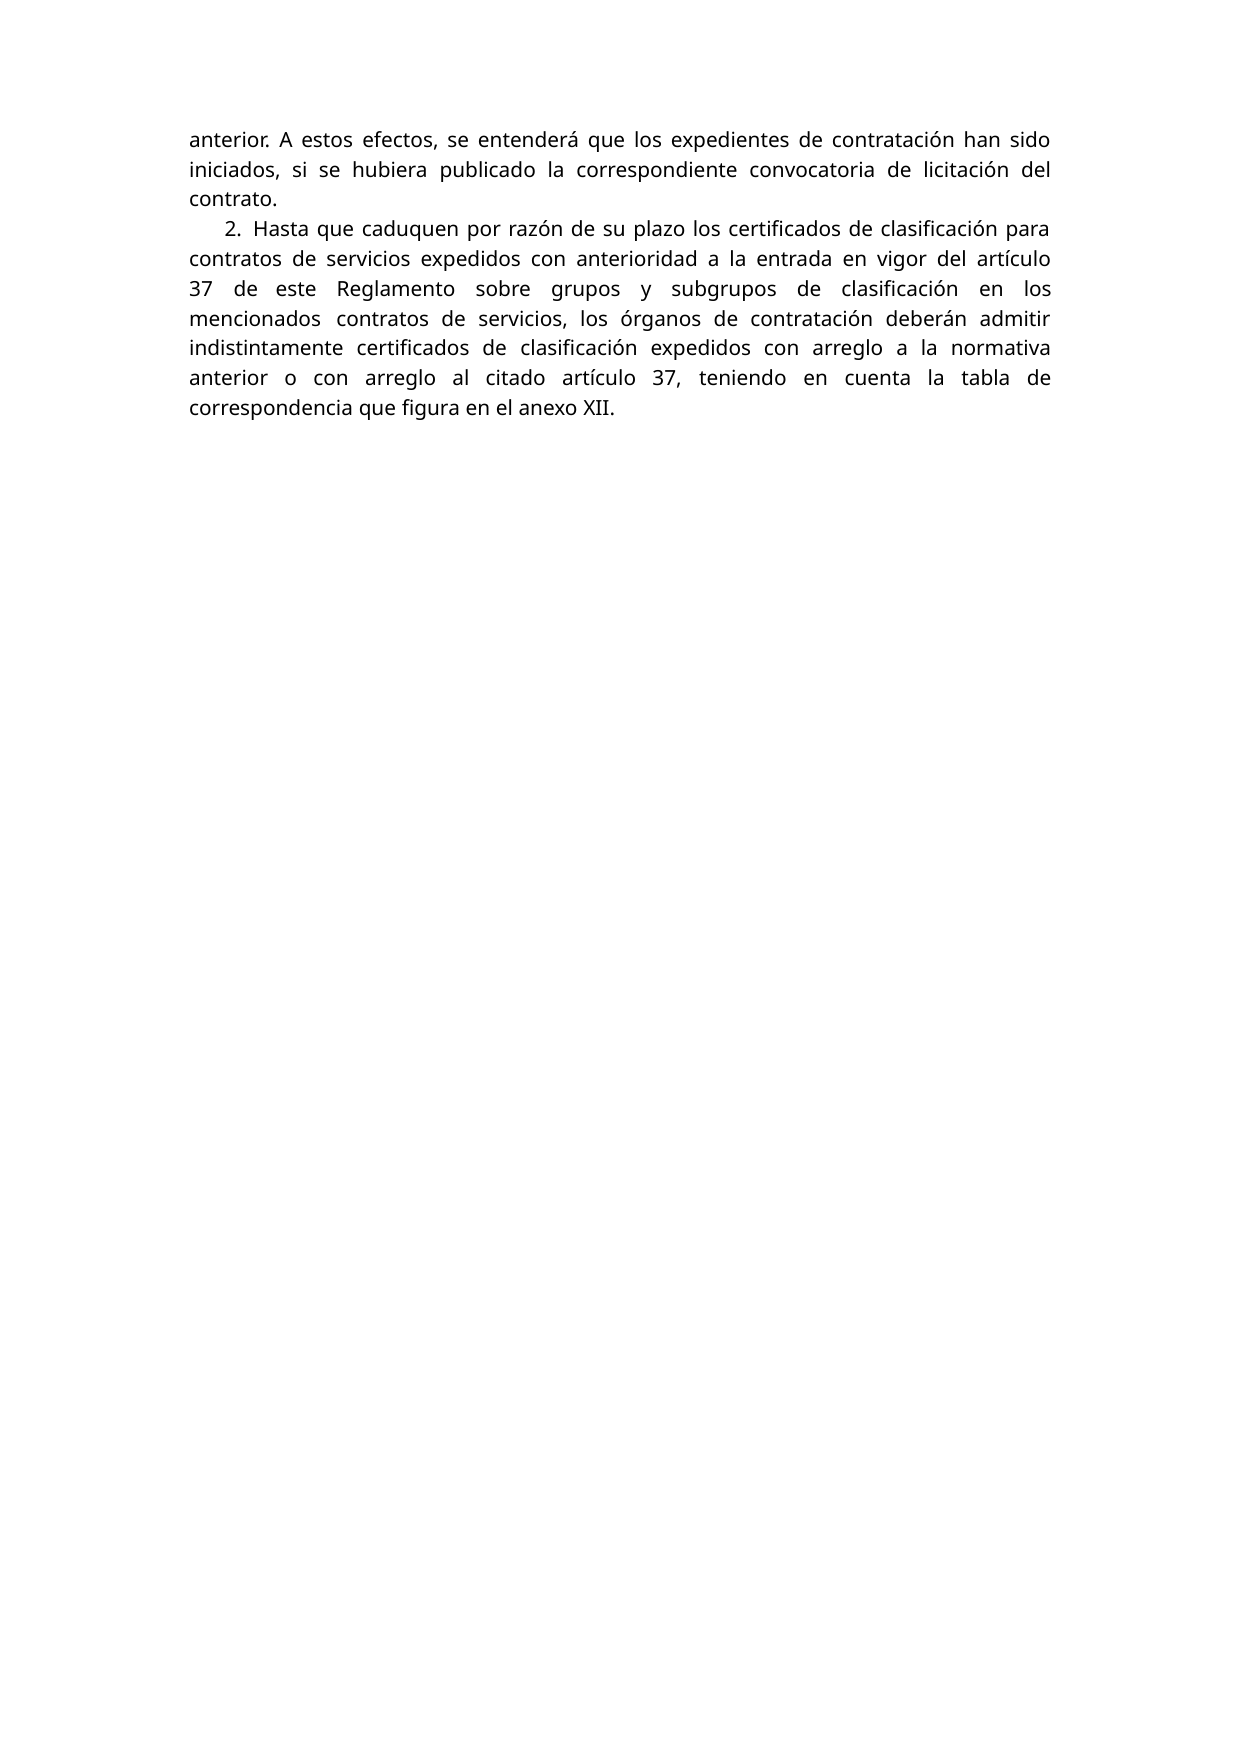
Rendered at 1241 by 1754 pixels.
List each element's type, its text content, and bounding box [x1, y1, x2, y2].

list anterior. A estos efectos, se entenderá que los expedientes de contratación han sido iniciados, si se hubiera publicado la correspondiente convocatoria de licitación del contrato. [189, 125, 1051, 213]
list Hasta que caduquen por razón de su plazo los certificados de clasificación para contratos de servicios expedidos con anterioridad a la entrada en vigor del artículo 37 de este Reglamento sobre grupos y subgrupos de clasificación en los mencionados contratos de servicios, los órganos de contratación deberán admitir indistintamente certificados de clasificación expedidos con arreglo a la normativa anterior o con arreglo al citado artículo 37, teniendo en cuenta la tabla de correspondencia que figura en el anexo XII. [189, 214, 1051, 422]
